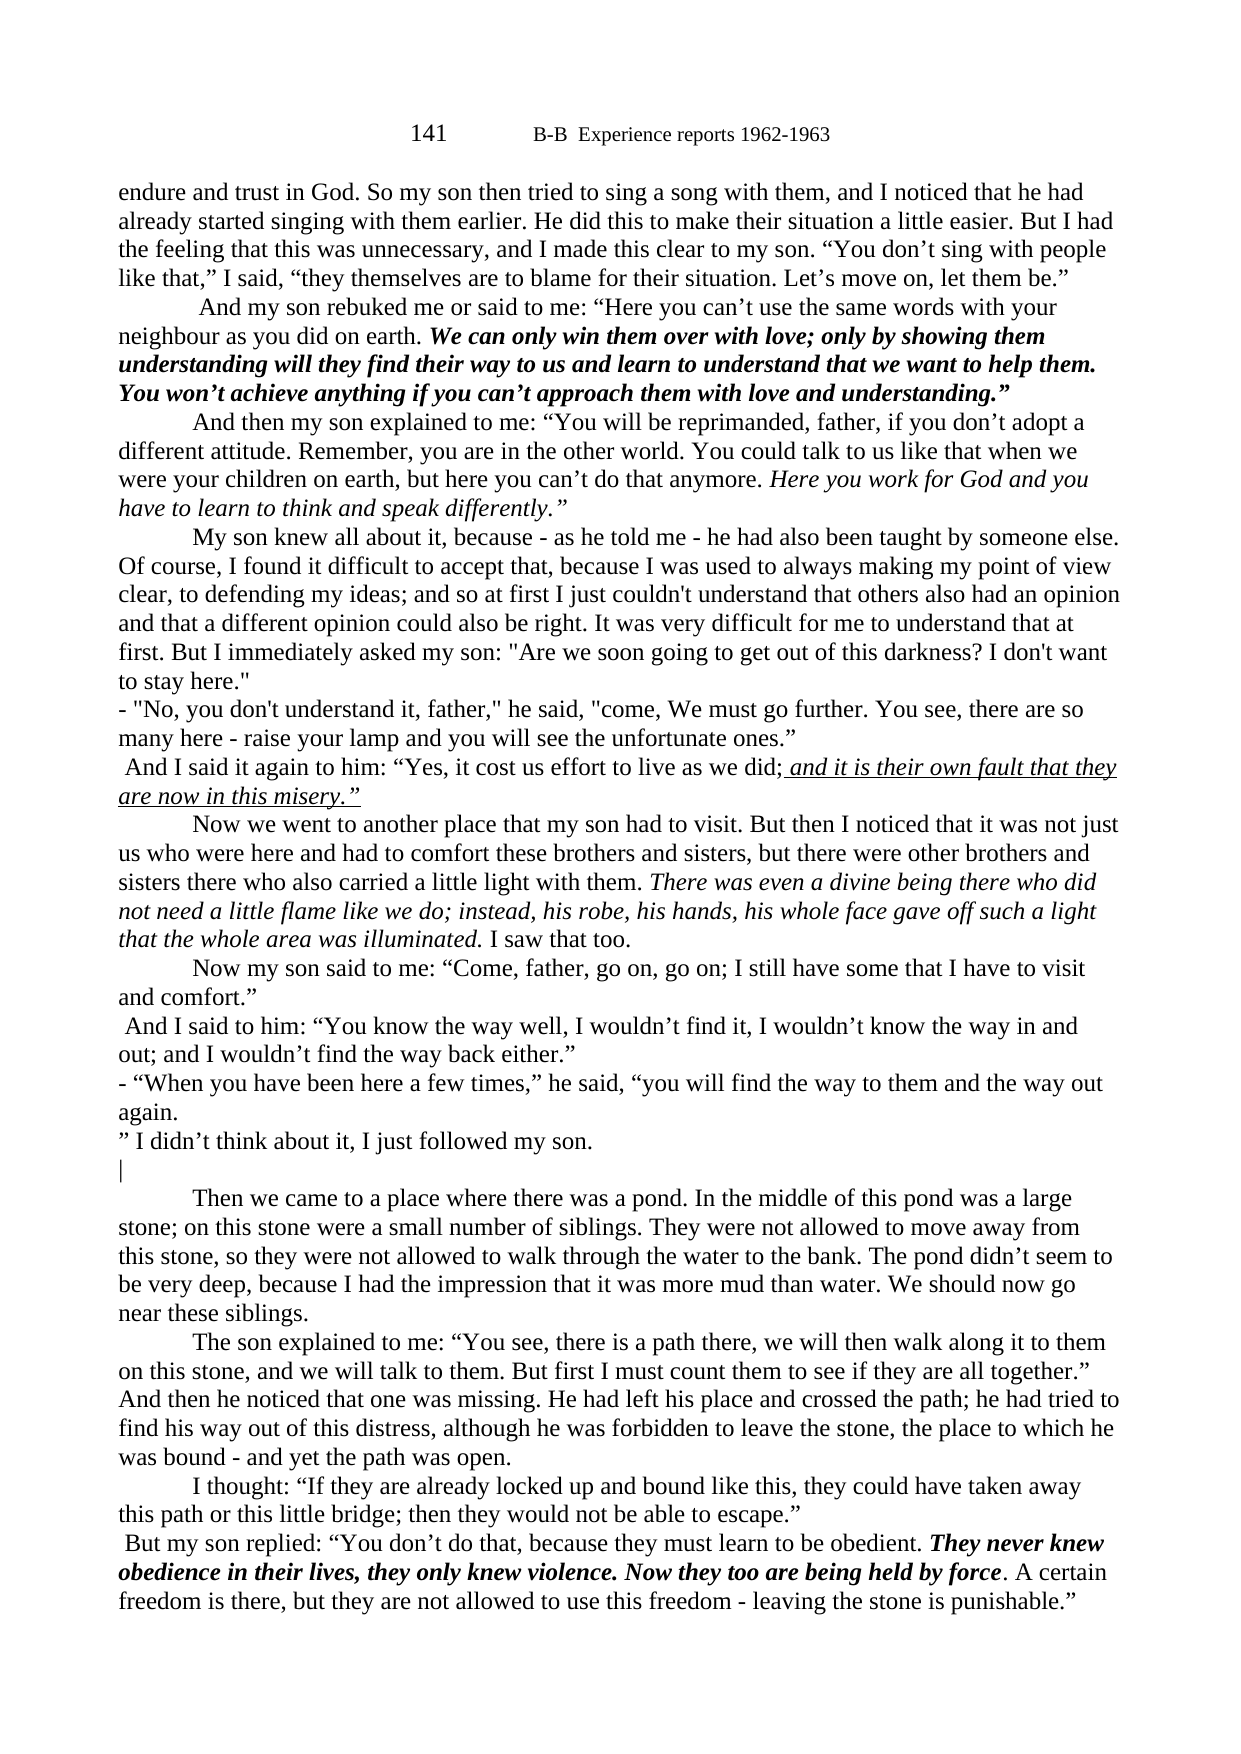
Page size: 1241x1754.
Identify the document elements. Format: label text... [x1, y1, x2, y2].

text But my son replied: “You don’t do that, because they must learn to be obedient. They never knew obedience in their lives, they only knew violence. Now they too are being held by force. A certain freedom is there, but they are not allowed to use this freedom - leaving the stone is punishable.” [118, 1528, 1122, 1614]
text And I said it again to him: “Yes, it cost us effort to live as we did; and it is their own fault that they are now in this misery.” [118, 752, 1122, 809]
text And then my son explained to me: “You will be reprimanded, father, if you don’t adopt a different attitude. Remember, you are in the other world. You could talk to us like that when we were your children on earth, but here you can’t do that anymore. Here you work for God and you have to learn to think and speak differently.” [118, 407, 1122, 522]
text endure and trust in God. So my son then tried to sing a song with them, and I noticed that he had already started singing with them earlier. He did this to make their situation a little easier. But I had the feeling that this was unnecessary, and I made this clear to my son. “You don’t sing with people like that,” I said, “they themselves are to blame for their situation. Let’s move on, let them be.” [118, 177, 1122, 292]
text Now we went to another place that my son had to visit. But then I noticed that it was not just us who were here and had to comfort these brothers and sisters, but there were other brothers and sisters there who also carried a little light with them. There was even a divine being there who did not need a little flame like we do; instead, his robe, his hands, his whole face gave off such a light that the whole area was illuminated. I saw that too. [118, 809, 1122, 953]
text Now my son said to me: “Come, father, go on, go on; I still have some that I have to visit and comfort.” [118, 953, 1122, 1011]
text ” I didn’t think about it, I just followed my son. [118, 1126, 1122, 1154]
text My son knew all about it, because - as he told me - he had also been taught by someone else. Of course, I found it difficult to accept that, because I was used to always making my point of view clear, to defending my ideas; and so at first I just couldn't understand that others also had an opinion and that a different opinion could also be right. It was very difficult for me to understand that at first. But I immediately asked my son: "Are we soon going to get out of this darkness? I don't want to stay here." [118, 522, 1122, 694]
text I thought: “If they are already locked up and bound like this, they could have taken away this path or this little bridge; then they would not be able to escape.” [118, 1471, 1122, 1528]
text - “When you have been here a few times,” he said, “you will find the way to them and the way out again. [118, 1068, 1122, 1126]
text | [118, 1154, 1122, 1183]
text - "No, you don't understand it, father," he said, "come, We must go further. You see, there are so many here - raise your lamp and you will see the unfortunate ones.” [118, 694, 1122, 752]
text And I said to him: “You know the way well, I wouldn’t find it, I wouldn’t know the way in and out; and I wouldn’t find the way back either.” [118, 1011, 1122, 1068]
text Then we came to a place where there was a pond. In the middle of this pond was a large stone; on this stone were a small number of siblings. They were not allowed to move away from this stone, so they were not allowed to walk through the water to the bank. The pond didn’t seem to be very deep, because I had the impression that it was more mud than water. We should now go near these siblings. [118, 1183, 1122, 1327]
text The son explained to me: “You see, there is a path there, we will then walk along it to them on this stone, and we will talk to them. But first I must count them to see if they are all together.” And then he noticed that one was missing. He had left his place and crossed the path; he had tried to find his way out of this distress, although he was forbidden to leave the stone, the place to which he was bound - and yet the path was open. [118, 1327, 1122, 1471]
text And my son rebuked me or said to me: “Here you can’t use the same words with your neighbour as you did on earth. We can only win them over with love; only by showing them understanding will they find their way to us and learn to understand that we want to help them. You won’t achieve anything if you can’t approach them with love and understanding.” [118, 292, 1122, 407]
